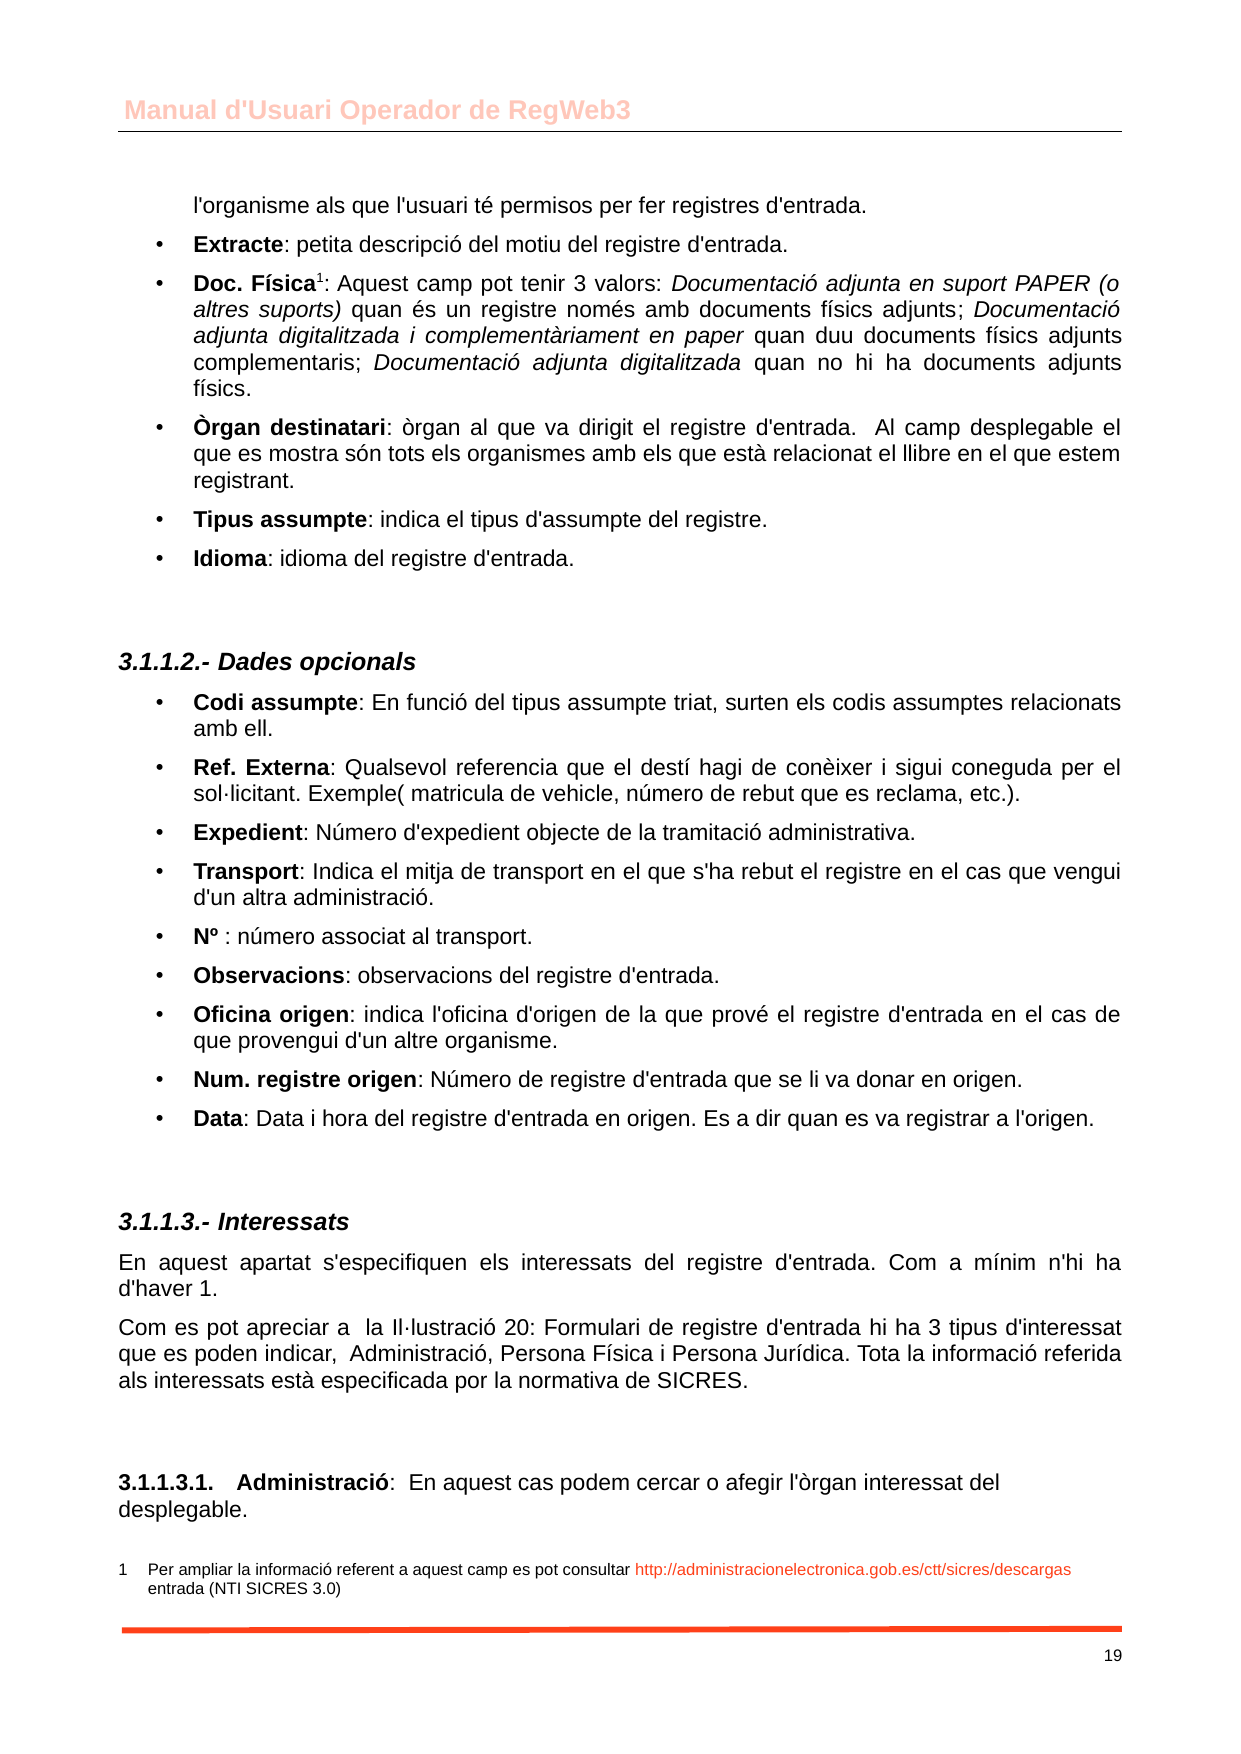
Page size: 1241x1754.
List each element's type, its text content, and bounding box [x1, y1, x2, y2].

list Tipus assumpte: indica el tipus d'assumpte del registre. [156, 506, 1122, 532]
list Data: Data i hora del registre d'entrada en origen. Es a dir quan es va registrar a l'origen. [156, 1105, 1122, 1131]
list Per ampliar la informació referent a aquest camp es pot consultar http://administracionelectronica.gob.es/ctt/sicres/descargas entrada (NTI SICRES 3.0) [118, 1559, 1122, 1598]
list Extracte: petita descripció del motiu del registre d'entrada. [156, 231, 1122, 257]
subtitle Administració: En aquest cas podem cercar o afegir l'òrgan interessat del desplegable. [118, 1469, 1122, 1522]
list Num. registre origen: Número de registre d'entrada que se li va donar en origen. [156, 1066, 1122, 1092]
list Òrgan destinatari: òrgan al que va dirigit el registre d'entrada. Al camp desplegable el que es mostra són tots els organismes amb els que està relacionat el llibre en el que estem registrant. [156, 414, 1122, 493]
subtitle Dades opcionals [118, 647, 1122, 676]
list Codi assumpte: En funció del tipus assumpte triat, surten els codis assumptes relacionats amb ell. [156, 688, 1122, 741]
list Nº : número associat al transport. [156, 923, 1122, 949]
list Doc. Física: Aquest camp pot tenir 3 valors: Documentació adjunta en suport PAPER (o altres suports) quan és un registre només amb documents físics adjunts; Documentació adjunta digitalitzada i complementàriament en paper quan duu documents físics adjunts complementaris; Documentació adjunta digitalitzada quan no hi ha documents adjunts físics. [156, 270, 1122, 402]
text Com es pot apreciar a la Il·lustració 20: Formulari de registre d'entrada hi ha 3 tipus d'interessat que es poden indicar, Administració, Persona Física i Persona Jurídica. Tota la informació referida als interessats està especificada por la normativa de SICRES. [118, 1314, 1122, 1393]
list Expedient: Número d'expedient objecte de la tramitació administrativa. [156, 819, 1122, 845]
list Oficina origen: indica l'oficina d'origen de la que prové el registre d'entrada en el cas de que provengui d'un altre organisme. [156, 1001, 1122, 1053]
text En aquest apartat s'especifiquen els interessats del registre d'entrada. Com a mínim n'hi ha d'haver 1. [118, 1249, 1122, 1301]
subtitle Interessats [118, 1207, 1122, 1236]
list Transport: Indica el mitja de transport en el que s'ha rebut el registre en el cas que vengui d'un altra administració. [156, 858, 1122, 910]
list Ref. Externa: Qualsevol referencia que el destí hagi de conèixer i sigui coneguda per el sol·licitant. Exemple( matricula de vehicle, número de rebut que es reclama, etc.). [156, 754, 1122, 806]
list l'organisme als que l'usuari té permisos per fer registres d'entrada. [156, 192, 1122, 218]
list Observacions: observacions del registre d'entrada. [156, 962, 1122, 988]
list Idioma: idioma del registre d'entrada. [156, 544, 1122, 571]
